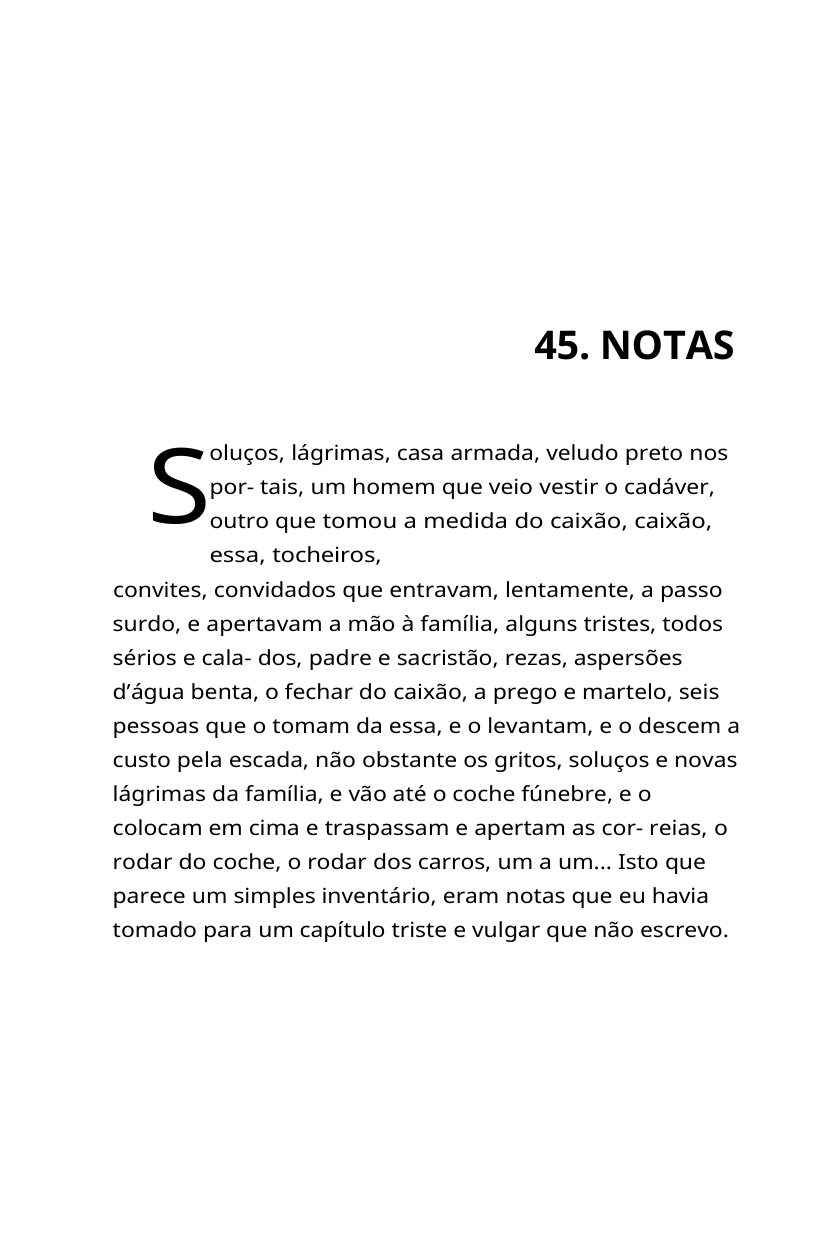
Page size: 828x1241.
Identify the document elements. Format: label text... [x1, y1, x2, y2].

subtitle NOTAS [534, 317, 787, 371]
text S [147, 421, 209, 550]
text oluços, lágrimas, casa armada, veludo preto nos por- tais, um homem que veio vestir o cadáver, outro que tomou a medida do caixão, caixão, essa, tocheiros, [209, 438, 745, 569]
text convites, convidados que entravam, lentamente, a passo surdo, e apertavam a mão à família, alguns tristes, todos sérios e cala- dos, padre e sacristão, rezas, aspersões d’água benta, o fechar do caixão, a prego e martelo, seis pessoas que o tomam da essa, e o levantam, e o descem a custo pela escada, não obstante os gritos, soluços e novas lágrimas da família, e vão até o coche fúnebre, e o colocam em cima e traspassam e apertam as cor- reias, o rodar do coche, o rodar dos carros, um a um... Isto que parece um simples inventário, eram notas que eu havia tomado para um capítulo triste e vulgar que não escrevo. [112, 575, 745, 944]
